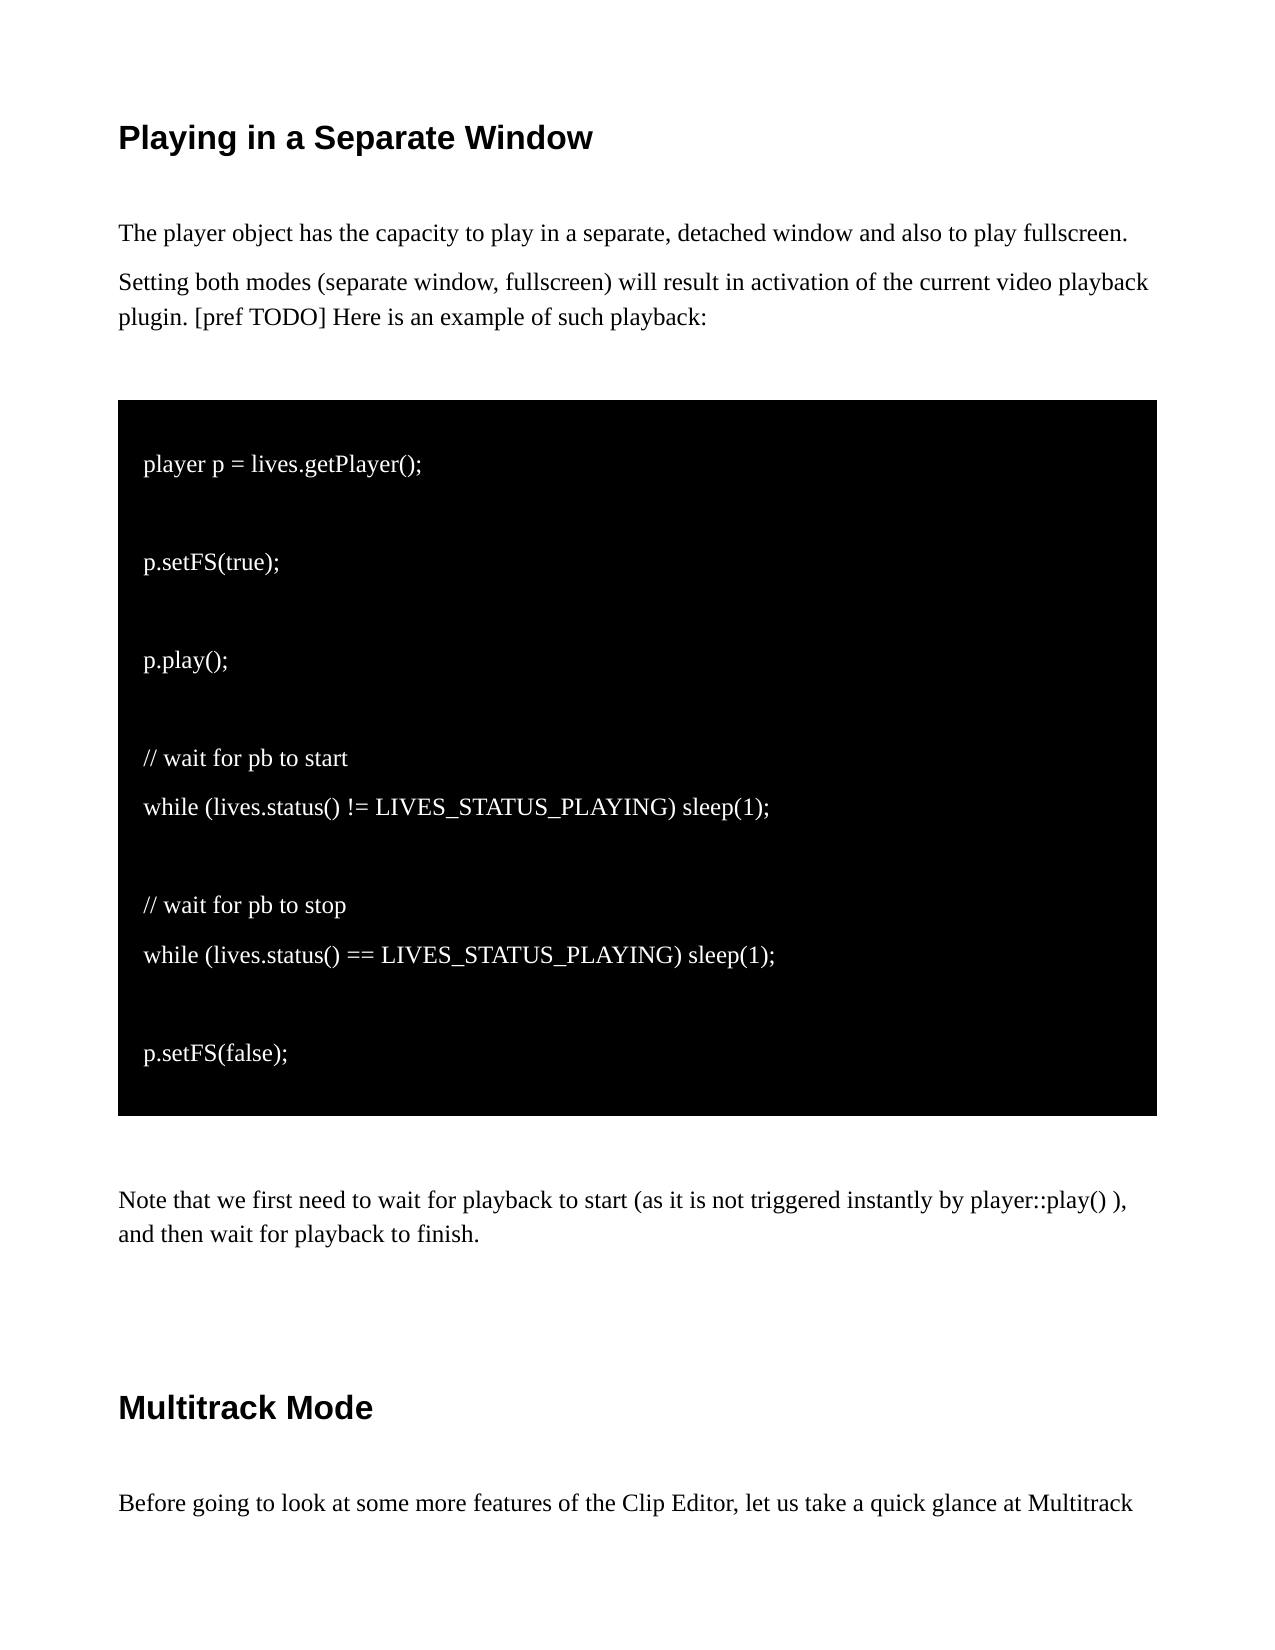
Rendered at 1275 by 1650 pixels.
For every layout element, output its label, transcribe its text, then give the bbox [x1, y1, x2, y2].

text Before going to look at some more features of the Clip Editor, let us take a quick glance at Multitrack [118, 1488, 1157, 1516]
text // wait for pb to stop [118, 891, 1157, 919]
text The player object has the capacity to play in a separate, detached window and also to play fullscreen. [118, 218, 1157, 247]
text p.setFS(false); [118, 1038, 1157, 1067]
text while (lives.status() != LIVES_STATUS_PLAYING) sleep(1); [118, 792, 1157, 821]
subtitle Multitrack Mode [118, 1387, 1157, 1426]
text // wait for pb to start [118, 743, 1157, 772]
subtitle Playing in a Separate Window [118, 118, 1157, 157]
text Note that we first need to wait for playback to start (as it is not triggered instantly by player::play() ), and then wait for playback to finish. [118, 1185, 1157, 1248]
text p.setFS(true); [118, 547, 1157, 576]
text Setting both modes (separate window, fullscreen) will result in activation of the current video playback plugin. [pref TODO] Here is an example of such playback: [118, 267, 1157, 331]
text player p = lives.getPlayer(); [118, 449, 1157, 478]
text p.play(); [118, 645, 1157, 674]
text while (lives.status() == LIVES_STATUS_PLAYING) sleep(1); [118, 940, 1157, 968]
